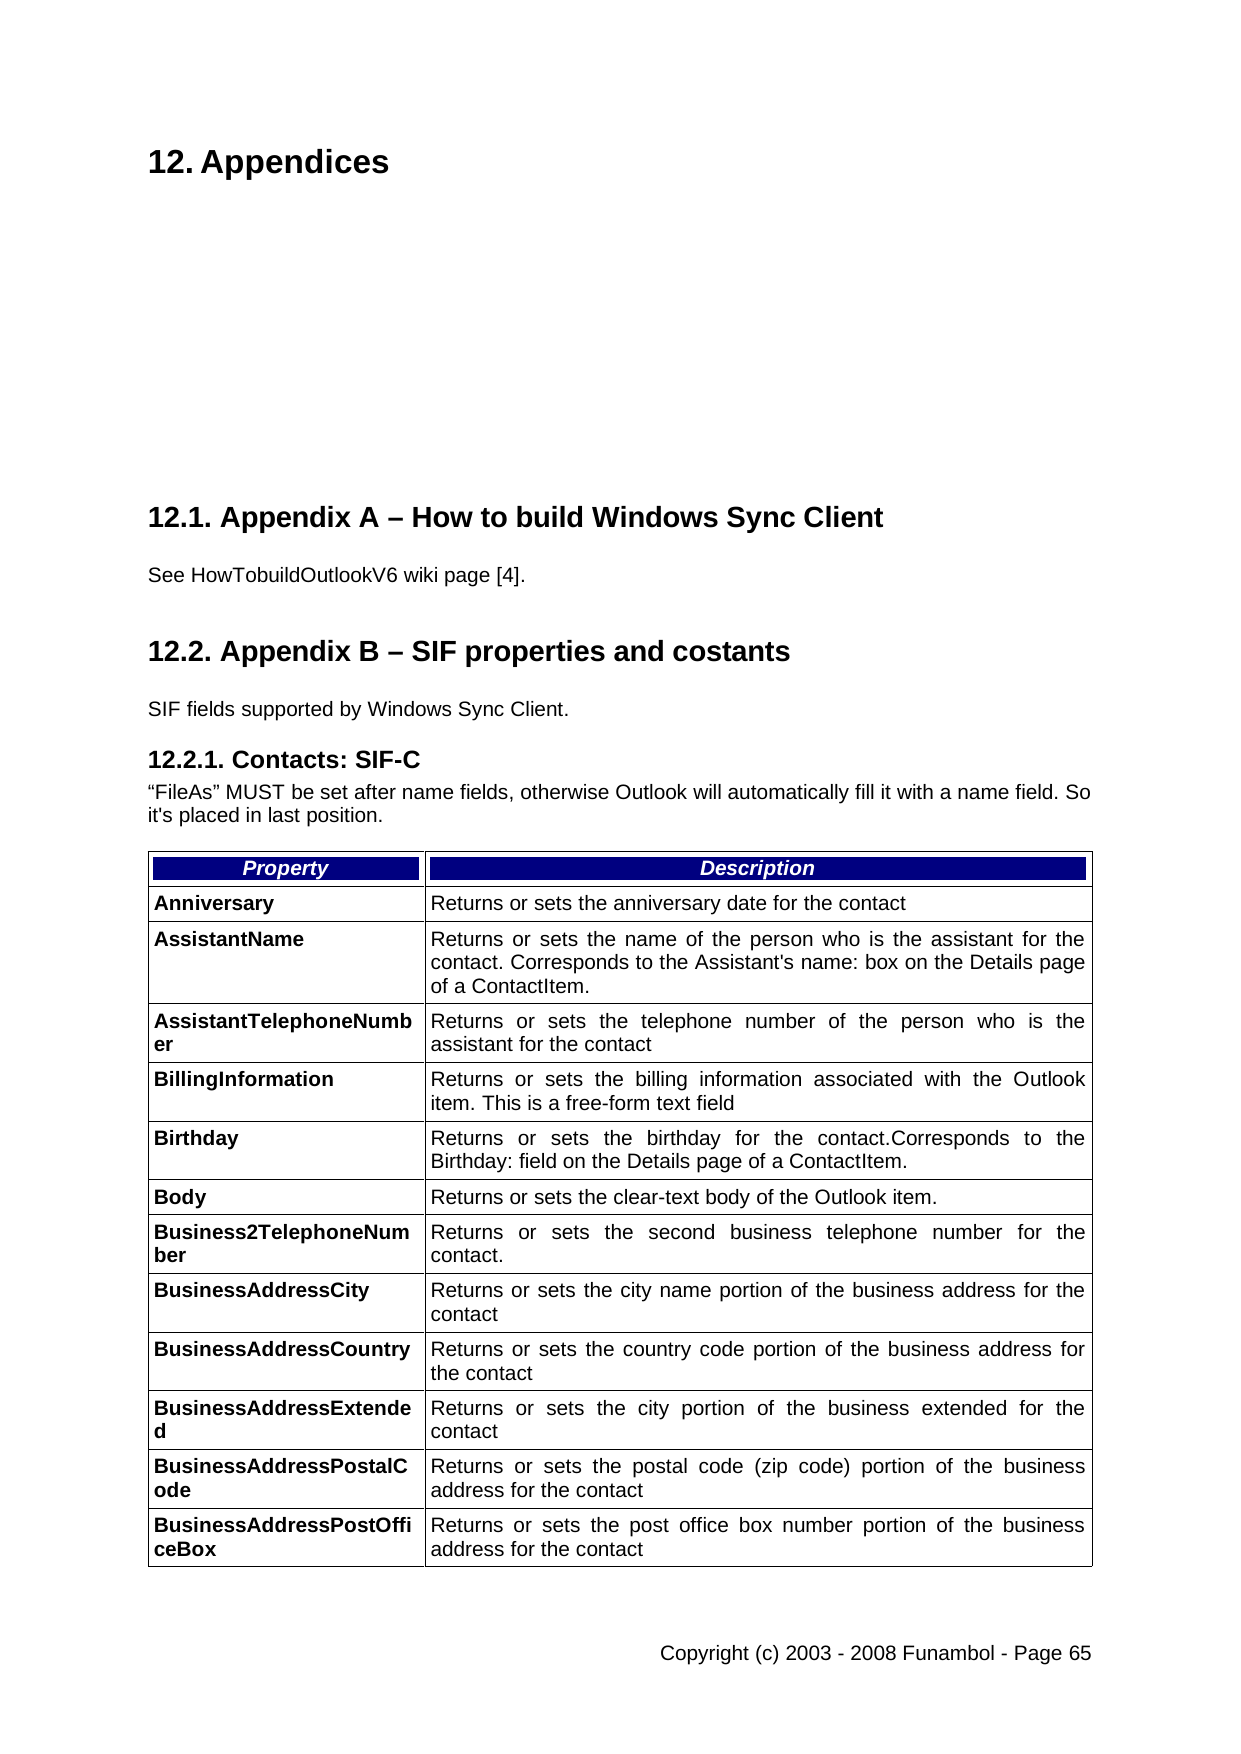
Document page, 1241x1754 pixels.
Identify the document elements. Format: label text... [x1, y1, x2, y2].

table_cell BusinessAddressCity [149, 1274, 424, 1332]
table_cell Birthday [149, 1122, 424, 1179]
text SIF fields supported by Windows Sync Client. [148, 697, 1093, 721]
subtitle Appendices [148, 143, 1093, 180]
table_cell Returns or sets the city portion of the business extended for the contact [426, 1391, 1092, 1449]
table_cell BillingInformation [149, 1063, 424, 1121]
table_cell AssistantName [149, 922, 424, 1003]
table_cell Anniversary [149, 887, 424, 921]
subtitle Appendix A – How to build Windows Sync Client [148, 501, 1093, 533]
table_cell BusinessAddressCountry [149, 1333, 424, 1390]
table_header Property [149, 852, 424, 886]
table_cell Returns or sets the billing information associated with the Outlook item. This is a free-form text field [426, 1063, 1092, 1121]
table_cell Returns or sets the city name portion of the business address for the contact [426, 1274, 1092, 1332]
table_cell Returns or sets the name of the person who is the assistant for the contact. Corresponds to the Assistant's name: box on the Details page of a ContactItem. [426, 922, 1092, 1003]
table_cell BusinessAddressPostOfficeBox [149, 1509, 424, 1566]
table_cell Business2TelephoneNumber [149, 1215, 424, 1273]
subtitle Contacts: SIF-C [148, 746, 1093, 774]
table_cell AssistantTelephoneNumber [149, 1004, 424, 1062]
text See HowTobuildOutlookV6 wiki page [4]. [148, 563, 1093, 587]
table_cell Returns or sets the telephone number of the person who is the assistant for the contact [426, 1004, 1092, 1062]
table_header Description [426, 852, 1092, 886]
table_cell Returns or sets the anniversary date for the contact [426, 887, 1092, 921]
table_cell Body [149, 1180, 424, 1214]
text “FileAs” MUST be set after name fields, otherwise Outlook will automatically fill it with a name field. So it's placed in last position. [148, 780, 1093, 827]
table_cell BusinessAddressPostalCode [149, 1450, 424, 1508]
table_cell Returns or sets the postal code (zip code) portion of the business address for the contact [426, 1450, 1092, 1508]
table_cell Returns or sets the country code portion of the business address for the contact [426, 1333, 1092, 1390]
subtitle Appendix B – SIF properties and costants [148, 635, 1093, 668]
table_cell Returns or sets the second business telephone number for the contact. [426, 1215, 1092, 1273]
table_cell Returns or sets the clear-text body of the Outlook item. [426, 1180, 1092, 1214]
table_cell Returns or sets the birthday for the contact.Corresponds to the Birthday: field on the Details page of a ContactItem. [426, 1122, 1092, 1179]
table_cell Returns or sets the post office box number portion of the business address for the contact [426, 1509, 1092, 1566]
table_cell BusinessAddressExtended [149, 1391, 424, 1449]
